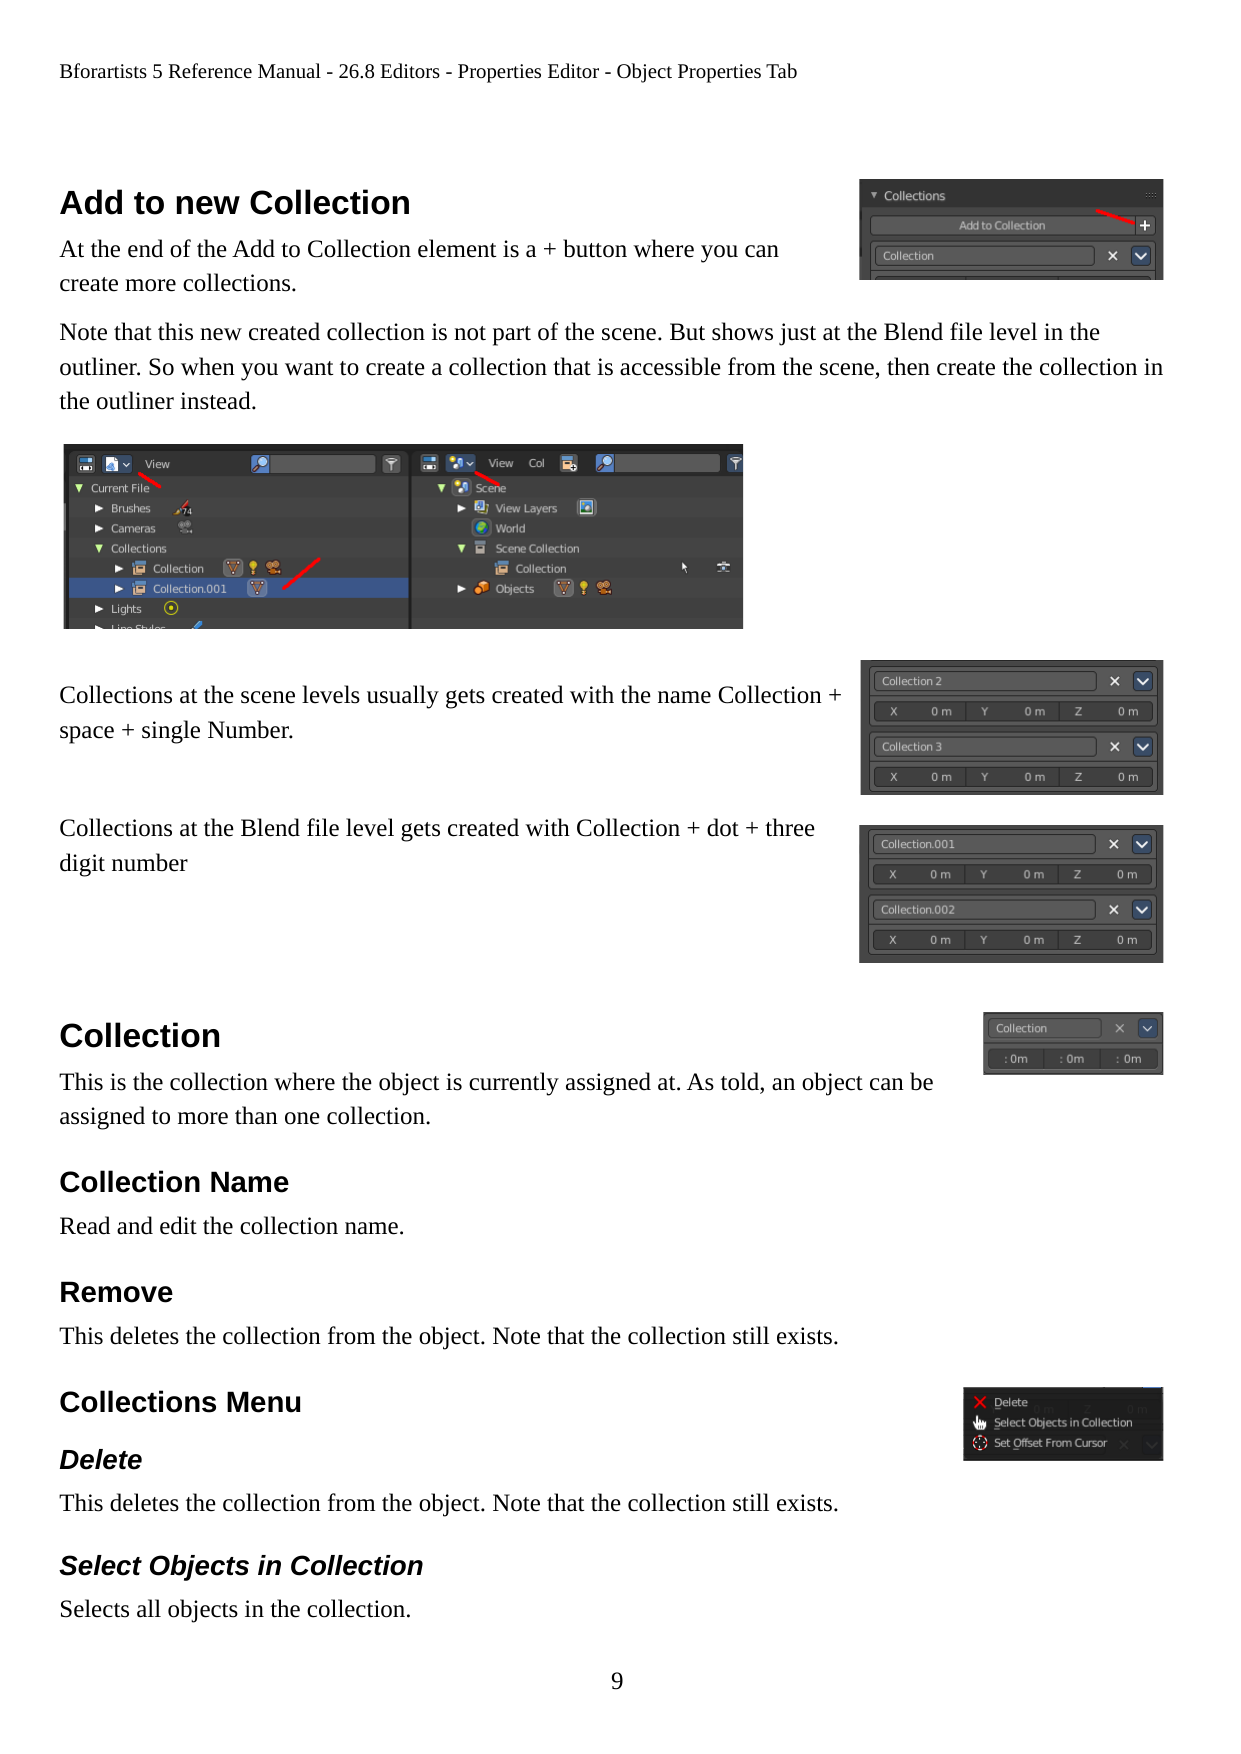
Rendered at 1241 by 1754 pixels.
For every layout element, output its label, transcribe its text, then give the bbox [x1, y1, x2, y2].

subtitle Add to new Collection [59, 182, 859, 221]
subtitle Delete [59, 1443, 1181, 1475]
text Note that this new created collection is not part of the scene. But shows just at the Blend file level in the outliner. So when you want to create a collection that is accessible from the scene, then create the collection in the outliner instead. [59, 317, 1181, 415]
text This deletes the collection from the object. Note that the collection still exists. [59, 1488, 1181, 1517]
picture [63, 444, 744, 629]
picture [859, 825, 1164, 963]
text Collections at the Blend file level gets created with Collection + dot + three digit number [59, 813, 1181, 876]
picture [963, 1387, 1164, 1461]
subtitle Collection Name [59, 1165, 1181, 1199]
subtitle [1164, 182, 1181, 221]
picture [860, 660, 1164, 795]
text At the end of the Add to Collection element is a + button where you can create more collections. [59, 234, 1181, 297]
subtitle Collections Menu [59, 1385, 1181, 1418]
text This deletes the collection from the object. Note that the collection still exists. [59, 1321, 1181, 1350]
text Read and edit the collection name. [59, 1211, 1181, 1240]
picture [859, 179, 1164, 280]
subtitle Remove [59, 1275, 1181, 1308]
text This is the collection where the object is currently assigned at. As told, an object can be assigned to more than one collection. [59, 1067, 1181, 1130]
subtitle Select Objects in Collection [59, 1549, 1181, 1581]
text Collections at the scene levels usually gets created with the name Collection + space + single Number. [59, 681, 860, 744]
subtitle [1164, 1016, 1181, 1054]
subtitle Collection [59, 1016, 983, 1054]
text Selects all objects in the collection. [59, 1594, 1181, 1622]
picture [983, 1012, 1164, 1075]
